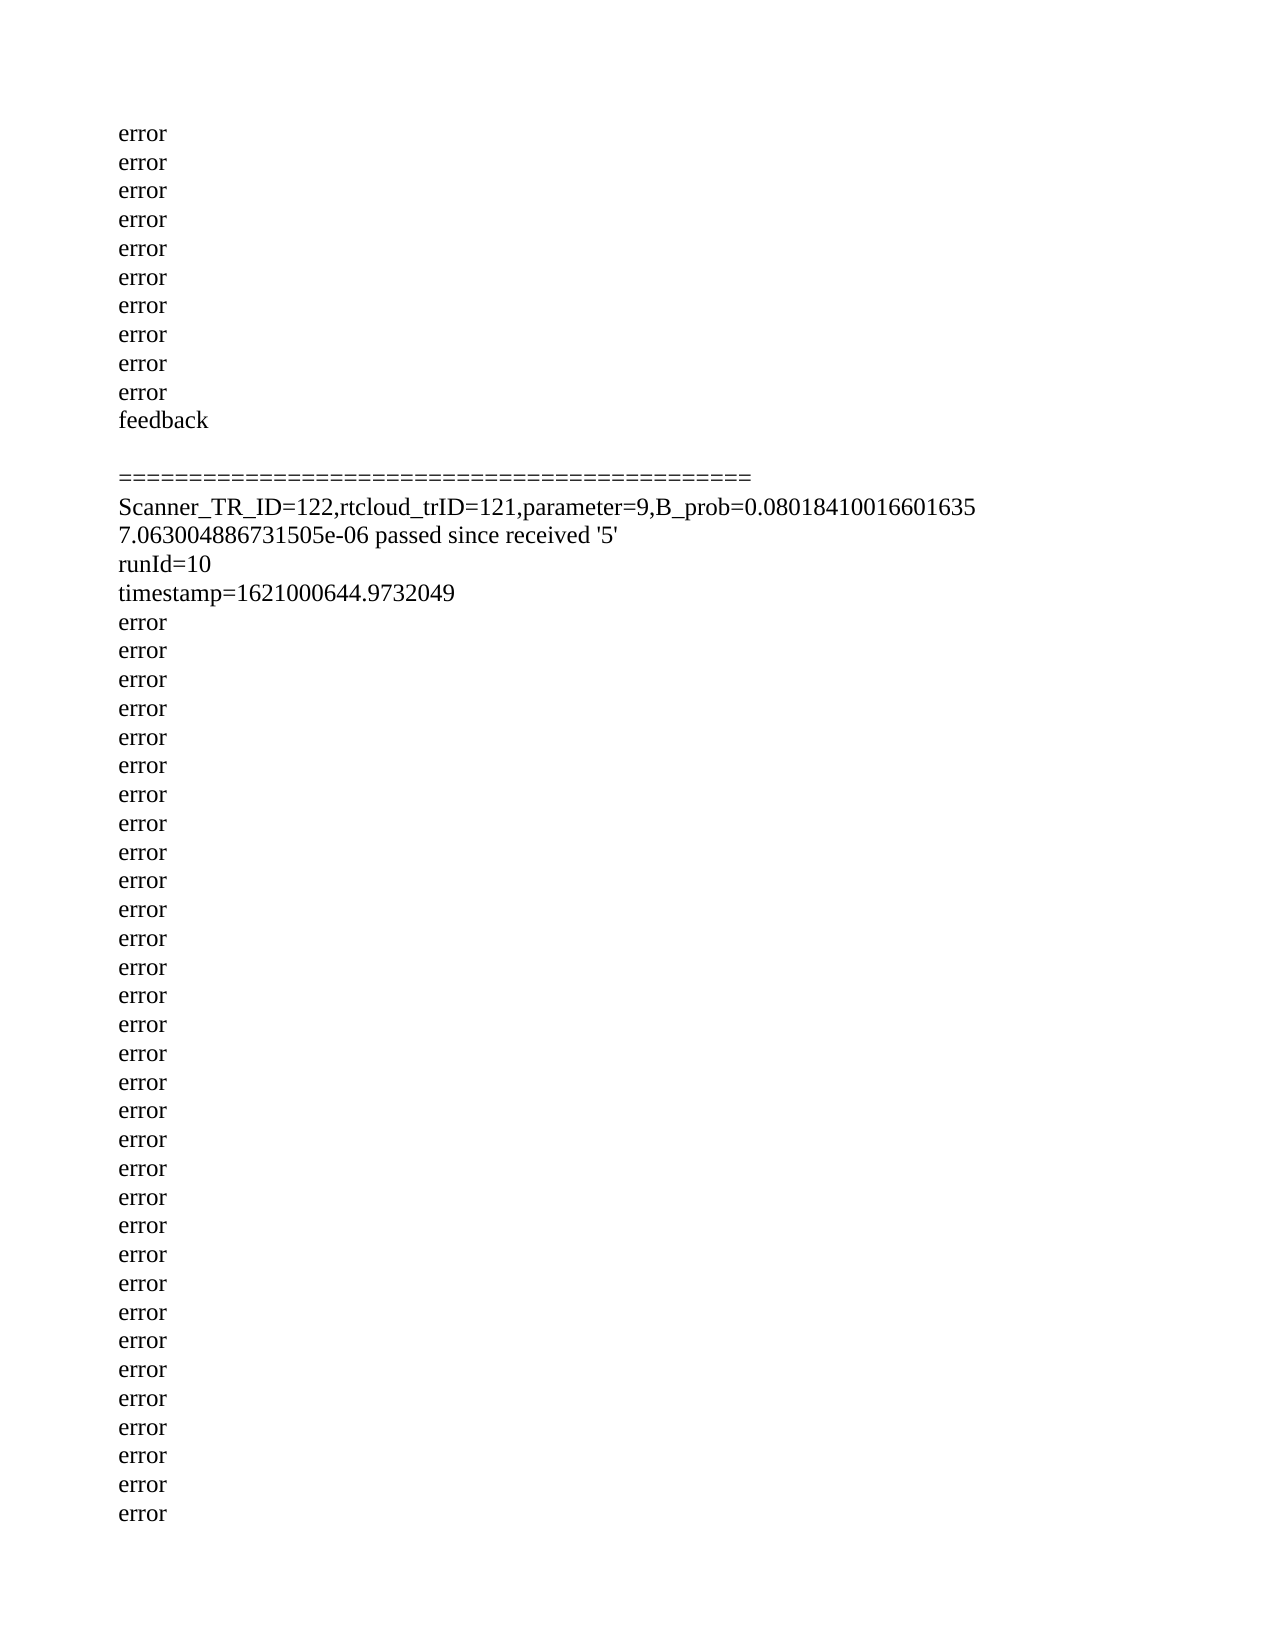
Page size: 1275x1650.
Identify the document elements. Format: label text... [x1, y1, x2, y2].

text error [118, 1038, 1157, 1067]
text error [118, 147, 1157, 176]
text error [118, 377, 1157, 406]
text error [118, 1009, 1157, 1038]
text error [118, 1153, 1157, 1182]
text error [118, 636, 1157, 664]
text runId=10 [118, 549, 1157, 578]
text timestamp=1621000644.9732049 [118, 578, 1157, 607]
text error [118, 1268, 1157, 1297]
text error [118, 1441, 1157, 1469]
text error [118, 291, 1157, 319]
text error [118, 693, 1157, 722]
text error [118, 866, 1157, 894]
text Scanner_TR_ID=122,rtcloud_trID=121,parameter=9,B_prob=0.08018410016601635 [118, 492, 1157, 521]
text error [118, 1469, 1157, 1498]
text error [118, 1354, 1157, 1383]
text error [118, 1326, 1157, 1354]
text error [118, 1096, 1157, 1124]
text 7.063004886731505e-06 passed since received '5' [118, 521, 1157, 549]
text error [118, 1124, 1157, 1153]
text error [118, 779, 1157, 808]
text error [118, 319, 1157, 348]
text error [118, 1383, 1157, 1412]
text error [118, 837, 1157, 866]
text error [118, 1412, 1157, 1441]
text error [118, 118, 1157, 147]
text error [118, 1182, 1157, 1211]
text error [118, 233, 1157, 262]
text error [118, 262, 1157, 291]
text error [118, 1239, 1157, 1268]
text error [118, 894, 1157, 923]
text error [118, 1498, 1157, 1527]
text error [118, 664, 1157, 693]
text error [118, 348, 1157, 377]
text error [118, 808, 1157, 837]
text error [118, 952, 1157, 981]
text error [118, 722, 1157, 751]
text error [118, 1297, 1157, 1326]
text ============================================= [118, 463, 1157, 492]
text error [118, 607, 1157, 636]
text error [118, 751, 1157, 779]
text feedback [118, 406, 1157, 434]
text error [118, 176, 1157, 204]
text error [118, 1067, 1157, 1096]
text error [118, 923, 1157, 952]
text error [118, 981, 1157, 1009]
text error [118, 204, 1157, 233]
text error [118, 1211, 1157, 1239]
